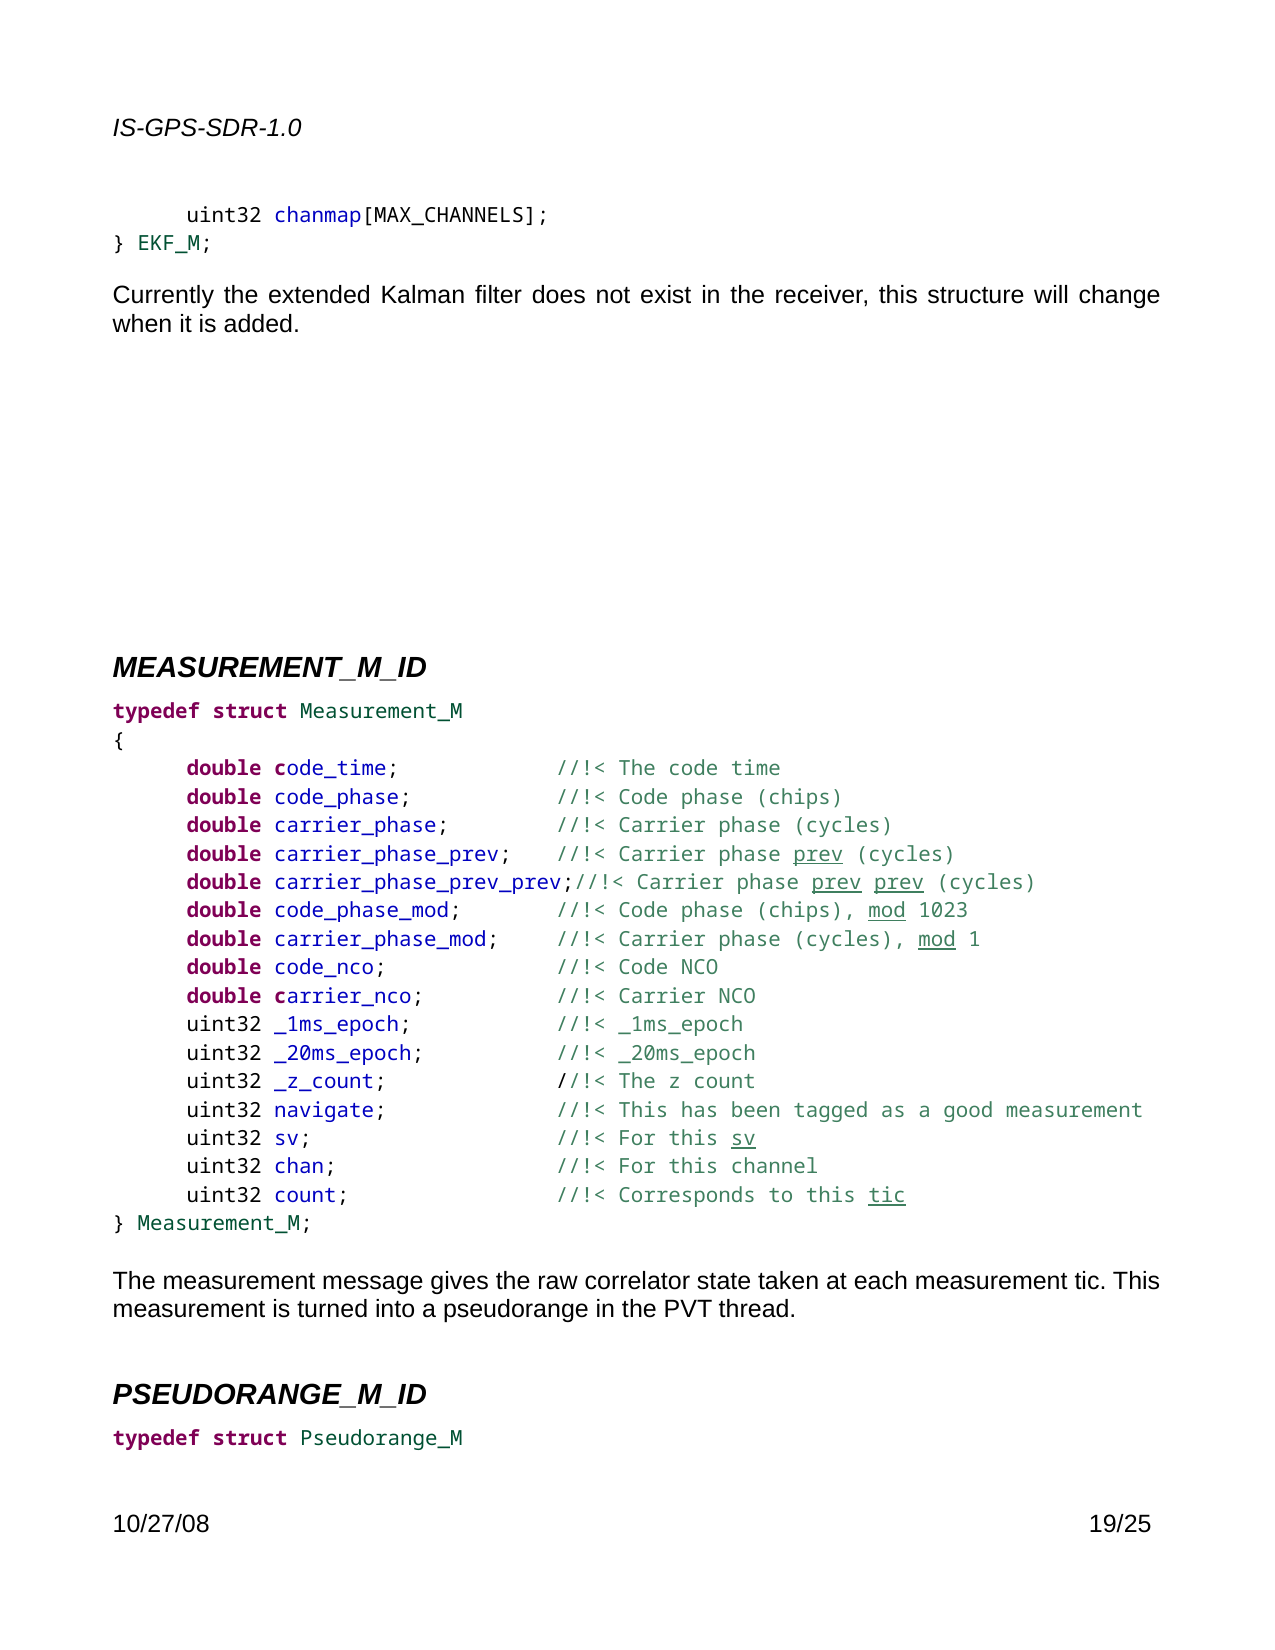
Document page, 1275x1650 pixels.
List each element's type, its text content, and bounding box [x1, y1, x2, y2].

text double carrier_nco; //!< Carrier NCO [112, 981, 1162, 1009]
text double code_time; //!< The code time [112, 753, 1162, 782]
text The measurement message gives the raw correlator state taken at each measurement tic. This measurement is turned into a pseudorange in the PVT thread. [112, 1266, 1162, 1323]
text } EKF_M; [112, 228, 1162, 257]
text double code_phase_mod; //!< Code phase (chips), mod 1023 [112, 896, 1162, 924]
text typedef struct Pseudorange_M [112, 1423, 1162, 1451]
text uint32 _z_count; //!< The z count [112, 1066, 1162, 1095]
text uint32 chanmap[MAX_CHANNELS]; [112, 200, 1162, 228]
text uint32 sv; //!< For this sv [112, 1123, 1162, 1152]
text Currently the extended Kalman filter does not exist in the receiver, this structure will change when it is added. [112, 281, 1162, 338]
text } Measurement_M; [112, 1208, 1162, 1237]
text typedef struct Measurement_M [112, 697, 1162, 725]
text double carrier_phase_prev; //!< Carrier phase prev (cycles) [112, 839, 1162, 867]
text double carrier_phase; //!< Carrier phase (cycles) [112, 810, 1162, 839]
text double code_nco; //!< Code NCO [112, 952, 1162, 981]
text uint32 navigate; //!< This has been tagged as a good measurement [112, 1095, 1162, 1123]
subtitle MEASUREMENT_M_ID [112, 651, 1162, 684]
text uint32 _1ms_epoch; //!< _1ms_epoch [112, 1009, 1162, 1038]
text uint32 chan; //!< For this channel [112, 1152, 1162, 1180]
subtitle PSEUDORANGE_M_ID [112, 1377, 1162, 1410]
text double carrier_phase_prev_prev;//!< Carrier phase prev prev (cycles) [112, 867, 1162, 896]
text uint32 count; //!< Corresponds to this tic [112, 1180, 1162, 1208]
text { [112, 725, 1162, 753]
text double code_phase; //!< Code phase (chips) [112, 782, 1162, 810]
text uint32 _20ms_epoch; //!< _20ms_epoch [112, 1038, 1162, 1066]
text double carrier_phase_mod; //!< Carrier phase (cycles), mod 1 [112, 924, 1162, 952]
